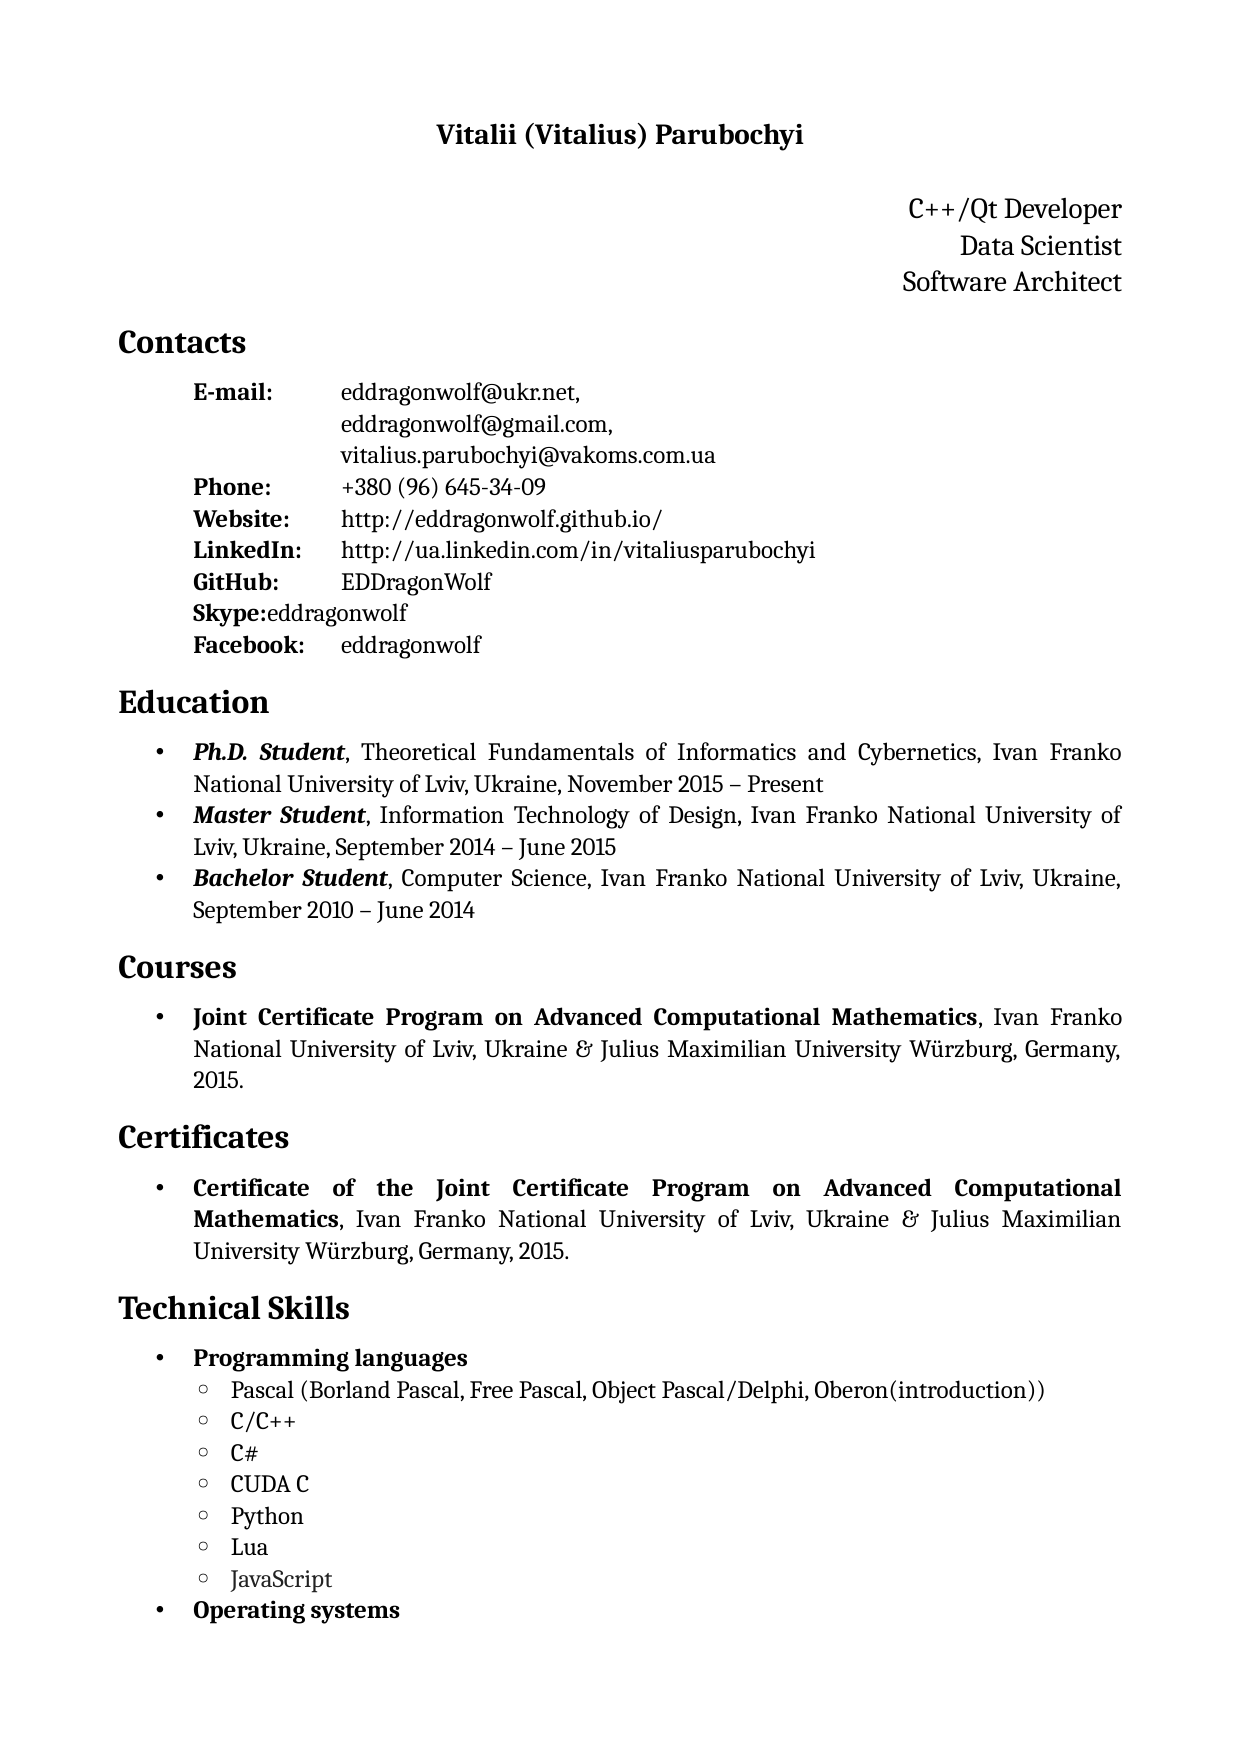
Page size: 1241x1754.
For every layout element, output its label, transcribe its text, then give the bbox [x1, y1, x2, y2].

text Software Architect [118, 266, 1122, 299]
list Master Student, Information Technology of Design, Ivan Franko National University of Lviv, Ukraine, September 2014 – June 2015 [156, 801, 1122, 861]
text E-mail: eddragonwolf@ukr.net, [193, 378, 1122, 407]
text GitHub: EDDragonWolf [193, 568, 1122, 596]
subtitle Certificates [118, 1119, 1122, 1157]
subtitle Technical Skills [118, 1289, 1122, 1328]
text Skype: eddragonwolf [193, 599, 1122, 628]
text LinkedIn: http://ua.linkedin.com/in/vitaliusparubochyi [193, 536, 1122, 565]
text C++/Qt Developer [118, 192, 1122, 225]
list Certificate of the Joint Certificate Program on Advanced Computational Mathematics, Ivan Franko National University of Lviv, Ukraine & Julius Maximilian University Würzburg, Germany, 2015. [156, 1173, 1122, 1265]
text Website: http://eddragonwolf.github.io/ [193, 504, 1122, 533]
text Data Scientist [118, 229, 1122, 262]
list Programming languages [156, 1344, 1122, 1373]
list Pascal (Borland Pascal, Free Pascal, Object Pascal/Delphi, Oberon(introduction)) [193, 1376, 1122, 1404]
subtitle Courses [118, 948, 1122, 987]
text Phone: +380 (96) 645-34-09 [193, 473, 1122, 502]
subtitle Contacts [118, 323, 1122, 362]
list C# [193, 1439, 1122, 1467]
list JavaScript [193, 1565, 1122, 1594]
text Vitalii (Vitalius) Parubochyi [118, 118, 1122, 152]
text eddragonwolf@gmail.com, [193, 410, 1122, 438]
list C/C++ [193, 1407, 1122, 1436]
list CUDA C [193, 1470, 1122, 1499]
list Bachelor Student, Computer Science, Ivan Franko National University of Lviv, Ukraine, September 2010 – June 2014 [156, 864, 1122, 924]
list Lua [193, 1533, 1122, 1562]
list Joint Certificate Program on Advanced Computational Mathematics, Ivan Franko National University of Lviv, Ukraine & Julius Maximilian University Würzburg, Germany, 2015. [156, 1003, 1122, 1095]
text Facebook: eddragonwolf [193, 631, 1122, 659]
list Python [193, 1502, 1122, 1531]
list Ph.D. Student, Theoretical Fundamentals of Informatics and Cybernetics, Ivan Franko National University of Lviv, Ukraine, November 2015 – Present [156, 738, 1122, 798]
text vitalius.parubochyi@vakoms.com.ua [193, 441, 1122, 470]
subtitle Education [118, 683, 1122, 722]
list Operating systems [156, 1596, 1122, 1625]
